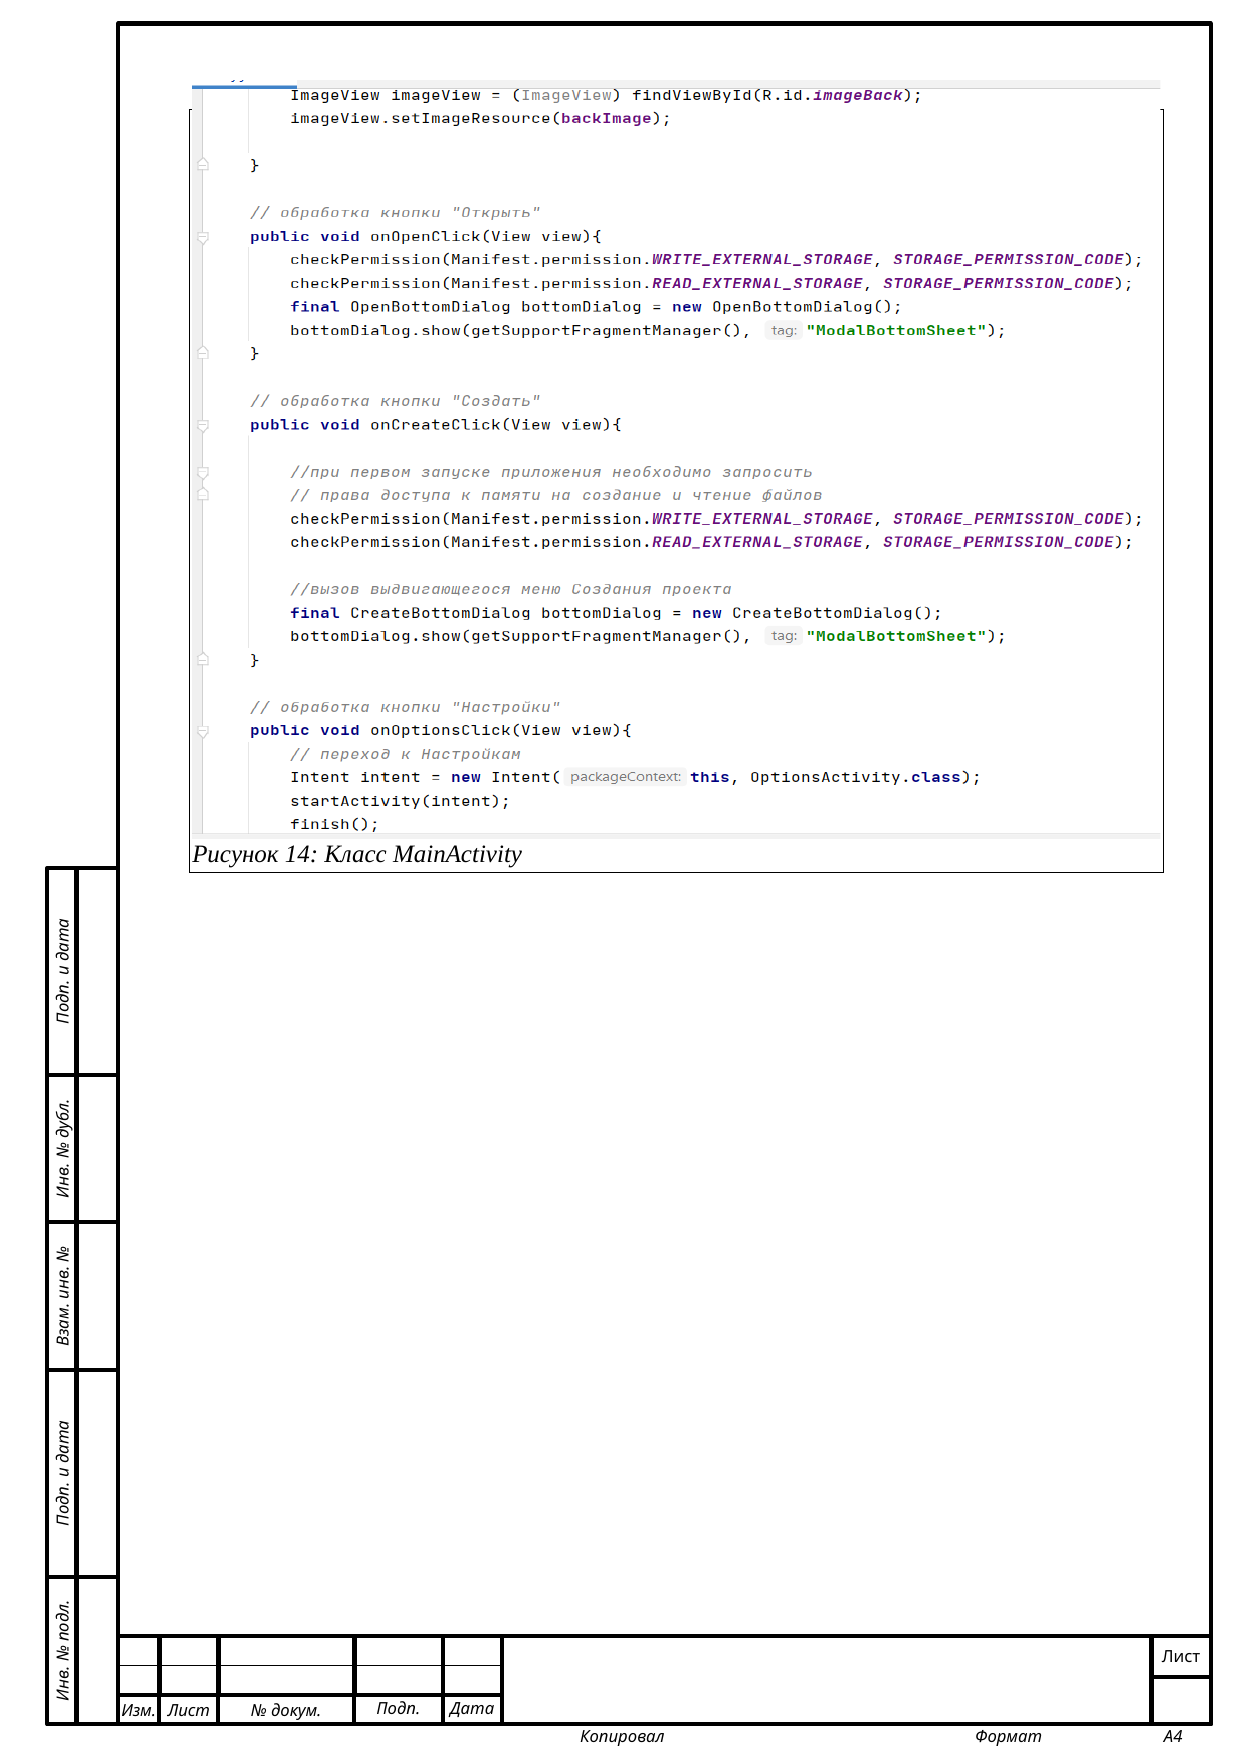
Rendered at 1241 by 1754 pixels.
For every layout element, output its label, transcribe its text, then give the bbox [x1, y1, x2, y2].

text Рисунок 14: Класс MainActivity [192, 839, 1160, 868]
picture [192, 80, 1161, 839]
